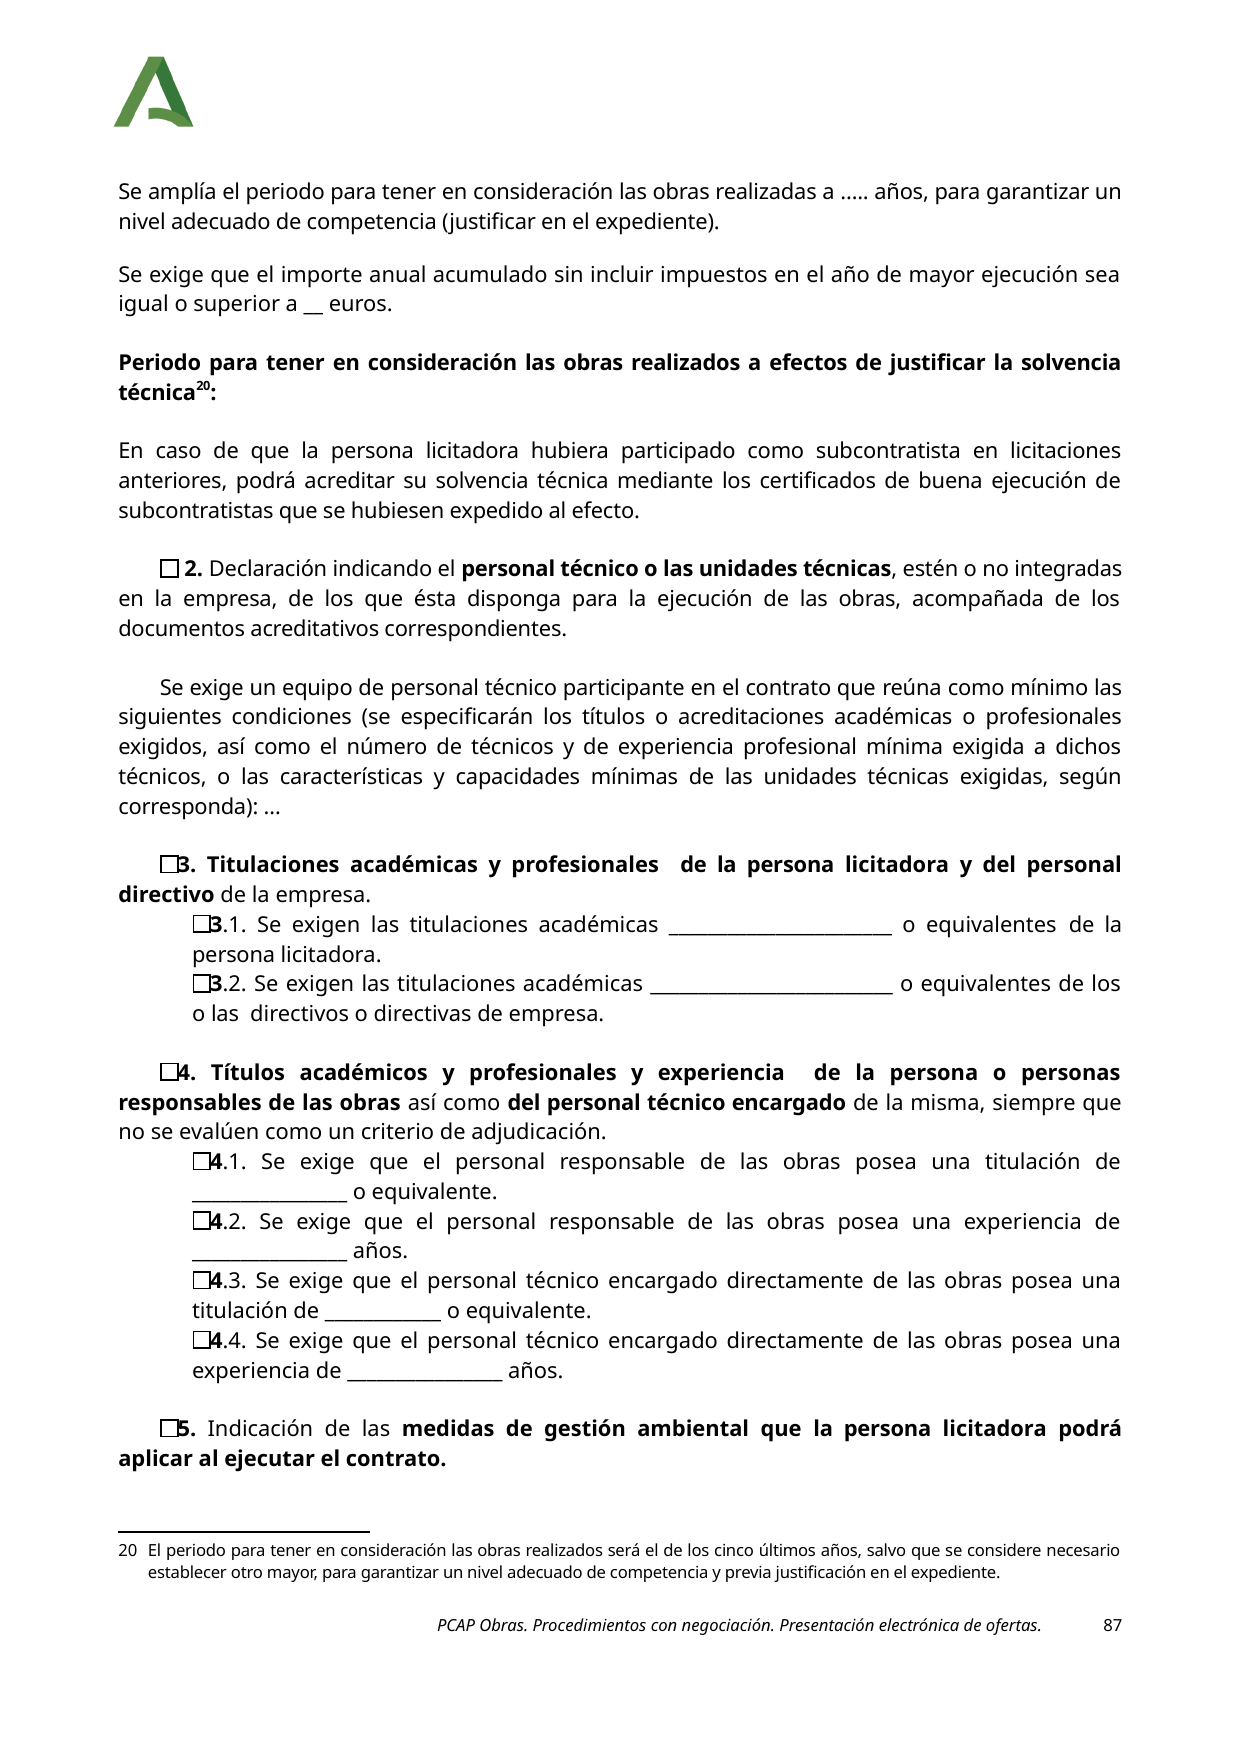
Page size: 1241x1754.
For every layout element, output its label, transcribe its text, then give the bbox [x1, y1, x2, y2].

picture [109, 52, 198, 131]
text 4.3. Se exige que el personal técnico encargado directamente de las obras posea una titulación de ____________ o equivalente. [192, 1265, 1122, 1325]
text 3. Titulaciones académicas y profesionales de la persona licitadora y del personal directivo de la empresa. [118, 849, 1122, 909]
text Periodo para tener en consideración las obras realizados a efectos de justificar la solvencia técnica: [118, 347, 1122, 407]
text 3.1. Se exigen las titulaciones académicas _______________________ o equivalentes de la persona licitadora. [192, 909, 1122, 968]
text El periodo para tener en consideración las obras realizados será el de los cinco últimos años, salvo que se considere necesario establecer otro mayor, para garantizar un nivel adecuado de competencia y previa justificación en el expediente. [118, 1538, 1122, 1584]
text 3.2. Se exigen las titulaciones académicas _________________________ o equivalentes de los o las directivos o directivas de empresa. [192, 968, 1122, 1028]
text Se exige un equipo de personal técnico participante en el contrato que reúna como mínimo las siguientes condiciones (se especificarán los títulos o acreditaciones académicas o profesionales exigidos, así como el número de técnicos y de experiencia profesional mínima exigida a dichos técnicos, o las características y capacidades mínimas de las unidades técnicas exigidas, según corresponda): … [118, 672, 1122, 821]
text 4.2. Se exige que el personal responsable de las obras posea una experiencia de ________________ años. [192, 1206, 1122, 1265]
text Se amplía el periodo para tener en consideración las obras realizadas a ….. años, para garantizar un nivel adecuado de competencia (justificar en el expediente). [118, 176, 1122, 236]
text 2. Declaración indicando el personal técnico o las unidades técnicas, estén o no integradas en la empresa, de los que ésta disponga para la ejecución de las obras, acompañada de los documentos acreditativos correspondientes. [118, 553, 1122, 643]
text 4.1. Se exige que el personal responsable de las obras posea una titulación de ________________ o equivalente. [192, 1146, 1122, 1206]
text 4. Títulos académicos y profesionales y experiencia de la persona o personas responsables de las obras así como del personal técnico encargado de la misma, siempre que no se evalúen como un criterio de adjudicación. [118, 1057, 1122, 1146]
text 4.4. Se exige que el personal técnico encargado directamente de las obras posea una experiencia de ________________ años. [192, 1325, 1122, 1384]
text 5. Indicación de las medidas de gestión ambiental que la persona licitadora podrá aplicar al ejecutar el contrato. [118, 1413, 1122, 1473]
text En caso de que la persona licitadora hubiera participado como subcontratista en licitaciones anteriores, podrá acreditar su solvencia técnica mediante los certificados de buena ejecución de subcontratistas que se hubiesen expedido al efecto. [118, 435, 1122, 525]
text Se exige que el importe anual acumulado sin incluir impuestos en el año de mayor ejecución sea igual o superior a __ euros. [118, 259, 1122, 318]
